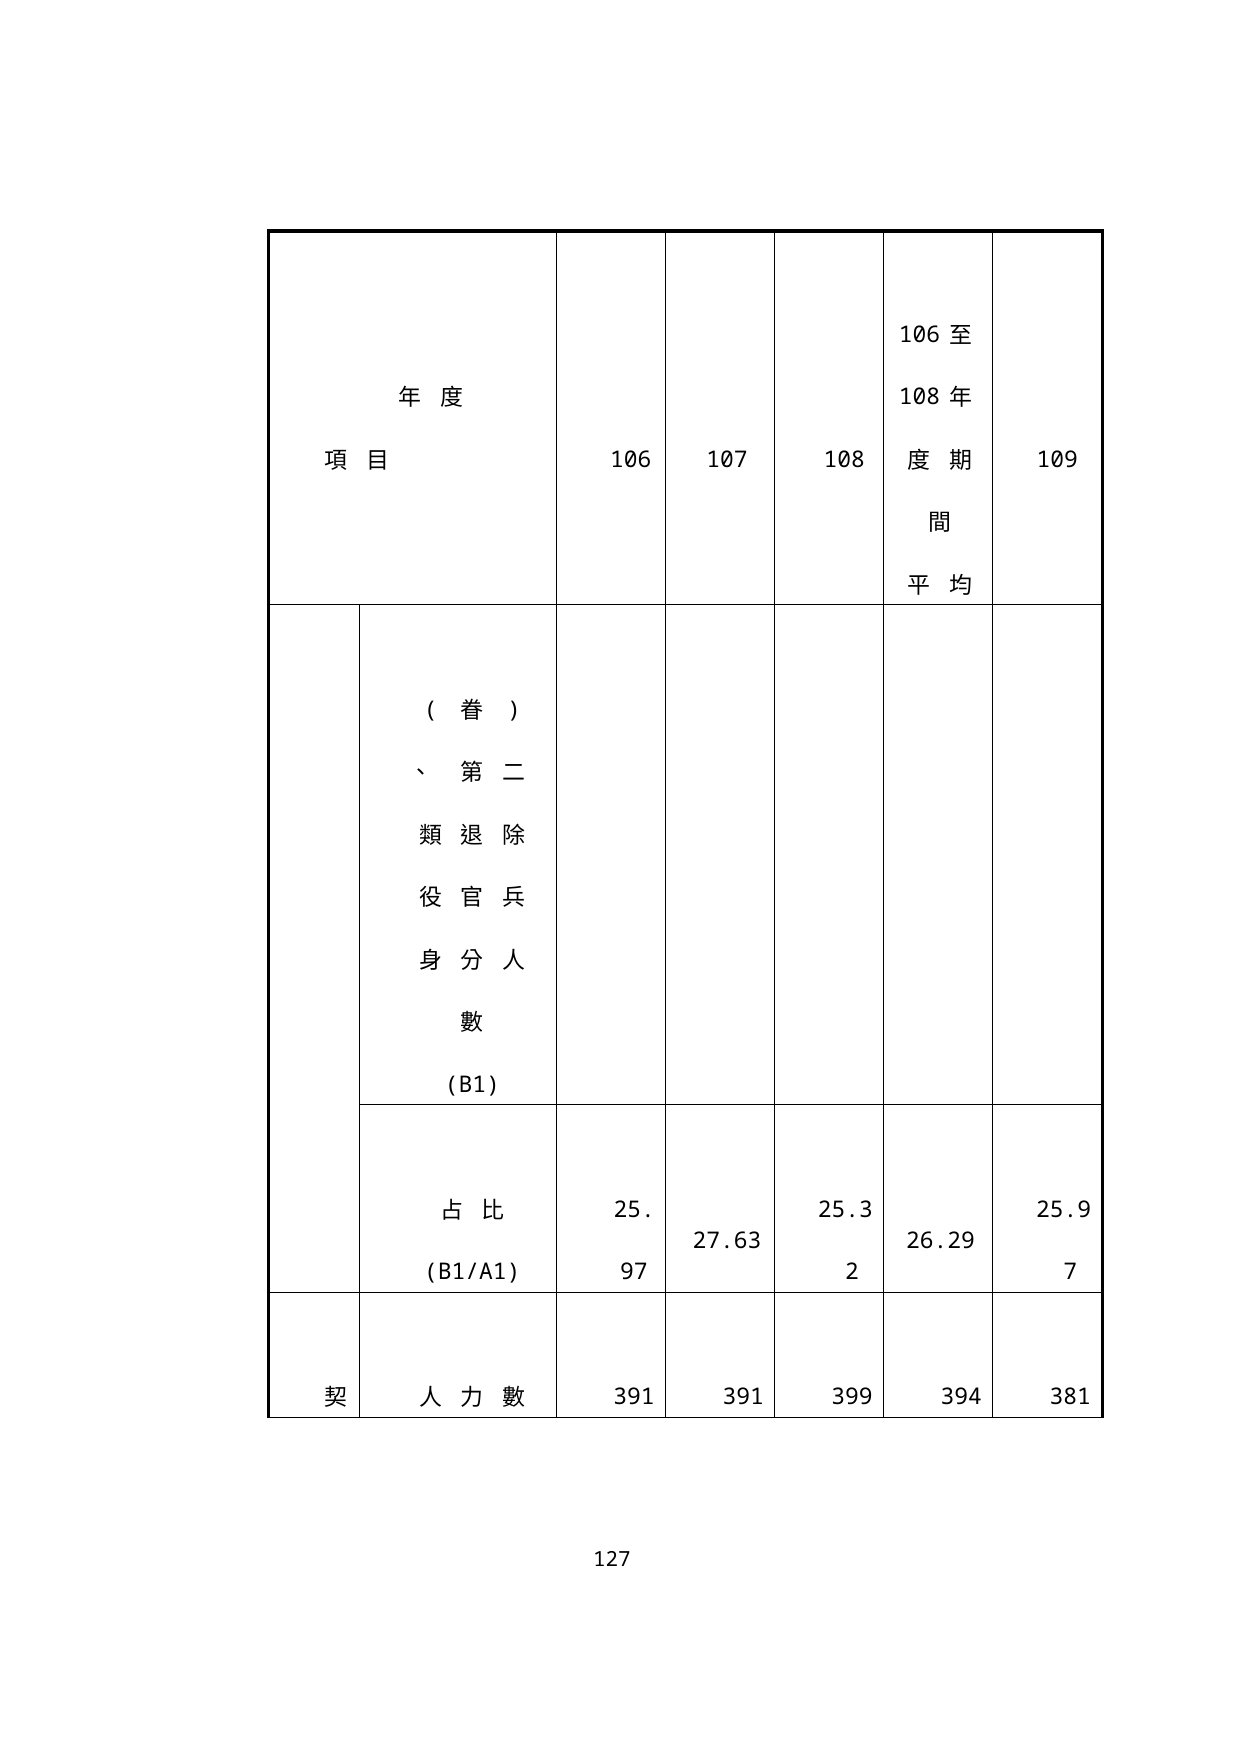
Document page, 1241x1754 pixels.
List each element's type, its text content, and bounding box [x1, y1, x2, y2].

table_cell 26.29 [884, 1105, 992, 1292]
table_header 年度 項目 [270, 233, 556, 604]
table_cell 381 [993, 1293, 1101, 1417]
table_cell [557, 605, 665, 1104]
table_cell [270, 605, 359, 1292]
table_header 107 [666, 233, 774, 604]
table_cell [993, 605, 1101, 1104]
table_cell 394 [884, 1293, 992, 1417]
table_cell 391 [557, 1293, 665, 1417]
table_cell 占比 (B1/A1) [360, 1105, 556, 1292]
table_cell 399 [775, 1293, 883, 1417]
table_cell 25.97 [993, 1105, 1101, 1292]
table_cell [884, 605, 992, 1104]
table_header 109 [993, 233, 1101, 604]
table_header 106 [557, 233, 665, 604]
table_cell 契 [270, 1293, 359, 1417]
table_cell (眷)、第二類退除役官兵身分人數 (B1) [360, 605, 556, 1104]
table_cell 25.97 [557, 1105, 665, 1292]
table_cell 27.63 [666, 1105, 774, 1292]
table_cell 25.32 [775, 1105, 883, 1292]
table_cell 391 [666, 1293, 774, 1417]
table_cell [775, 605, 883, 1104]
table_header 108 [775, 233, 883, 604]
table_cell [666, 605, 774, 1104]
table_header 106至108年度期間 平均 [884, 233, 992, 604]
table_cell 人力數 [360, 1293, 556, 1417]
